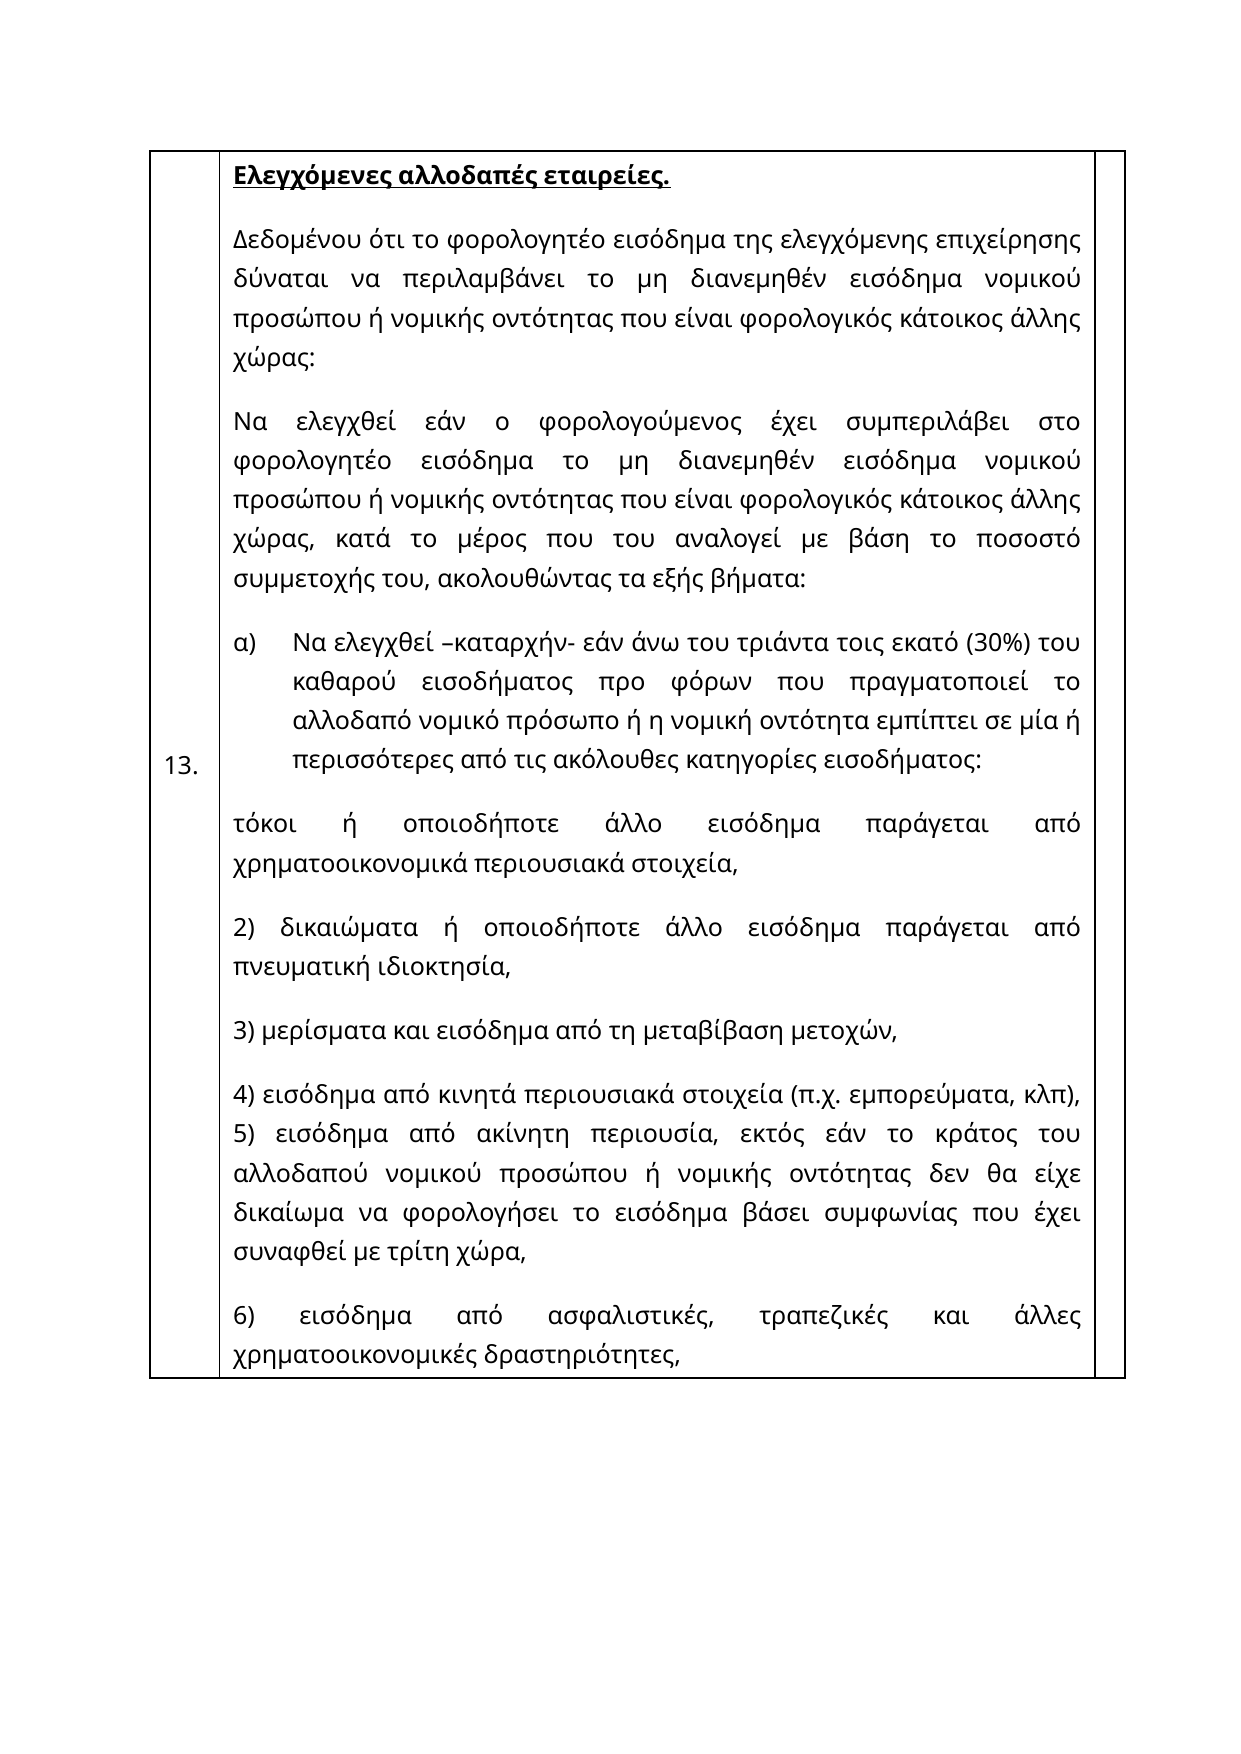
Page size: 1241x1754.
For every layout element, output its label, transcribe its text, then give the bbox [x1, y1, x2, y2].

table_cell Ελεγχόμενες αλλοδαπές εταιρείες. Δεδομένου ότι το φορολογητέο εισόδημα της ελεγχόμενης επιχείρησης δύναται να περιλαμβάνει το μη διανεμηθέν εισόδημα νομικού προσώπου ή νομικής οντότητας που είναι φορολογικός κάτοικος άλλης χώρας: Να ελεγχθεί εάν ο φορολογούμενος έχει συμπεριλάβει στο φορολογητέο εισόδημα το μη διανεμηθέν εισόδημα νομικού προσώπου ή νομικής οντότητας που είναι φορολογικός κάτοικος άλλης χώρας, κατά το μέρος που του αναλογεί με βάση το ποσοστό συμμετοχής του, ακολουθώντας τα εξής βήματα: α) Να ελεγχθεί –καταρχήν- εάν άνω του τριάντα τοις εκατό (30%) του καθαρού εισοδήματος προ φόρων που πραγματοποιεί το αλλοδαπό νομικό πρόσωπο ή η νομική οντότητα εμπίπτει σε μία ή περισσότερες από τις ακόλουθες κατηγορίες εισοδήματος: τόκοι ή οποιοδήποτε άλλο εισόδημα παράγεται από χρηματοοικονομικά περιουσιακά στοιχεία, 2) δικαιώματα ή οποιοδήποτε άλλο εισόδημα παράγεται από πνευματική ιδιοκτησία, 3) μερίσματα και εισόδημα από τη μεταβίβαση μετοχών, 4) εισόδημα από κινητά περιουσιακά στοιχεία (π.χ. εμπορεύματα, κλπ), 5) εισόδημα από ακίνητη περιουσία, εκτός εάν το κράτος του αλλοδαπού νομικού προσώπου ή νομικής οντότητας δεν θα είχε δικαίωμα να φορολογήσει το εισόδημα βάσει συμφωνίας που έχει συναφθεί με τρίτη χώρα, 6) εισόδημα από ασφαλιστικές, τραπεζικές και άλλες χρηματοοικονομικές δραστηριότητες, [220, 152, 1094, 1377]
table_cell [1096, 152, 1124, 1377]
table_cell 13. [151, 152, 219, 1377]
